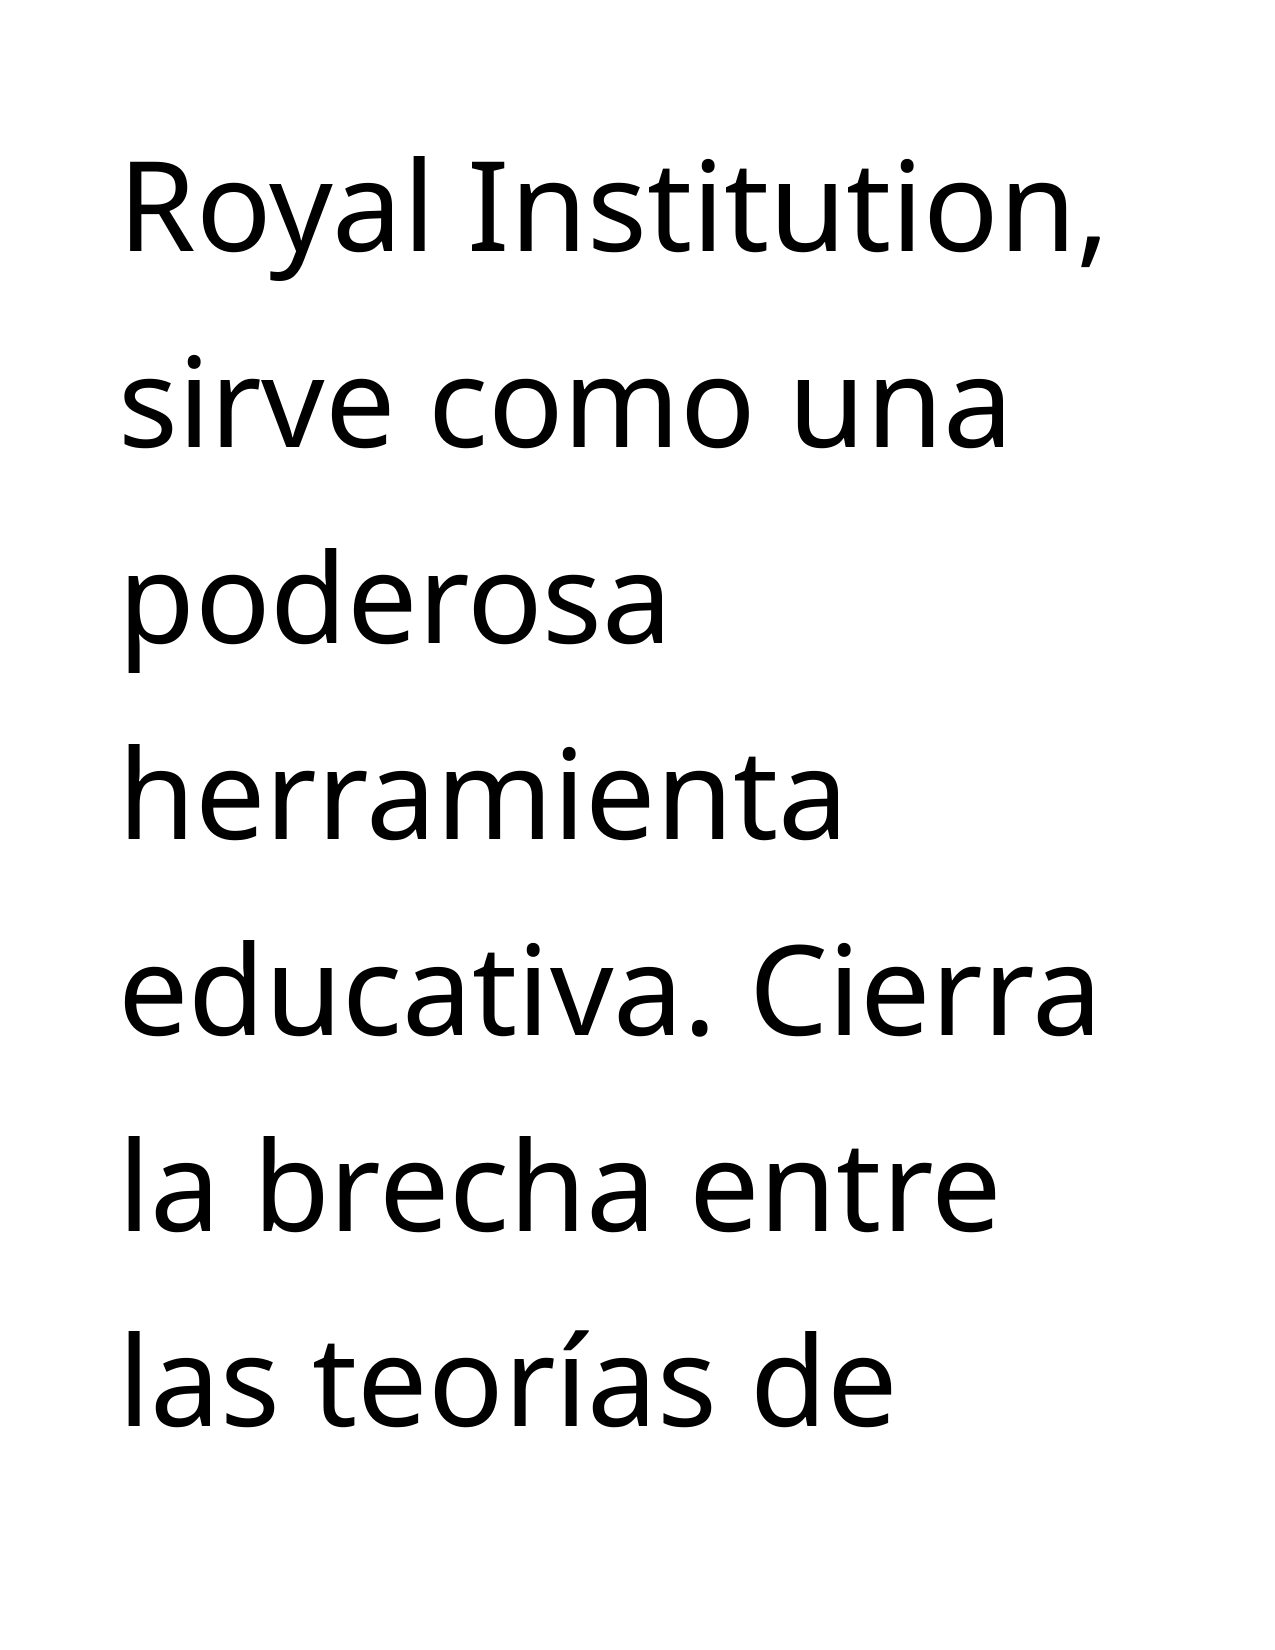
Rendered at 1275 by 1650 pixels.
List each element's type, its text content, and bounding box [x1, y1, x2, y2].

text Royal Institution, sirve como una poderosa herramienta educativa. Cierra la brecha entre las teorías de [118, 118, 1157, 1463]
